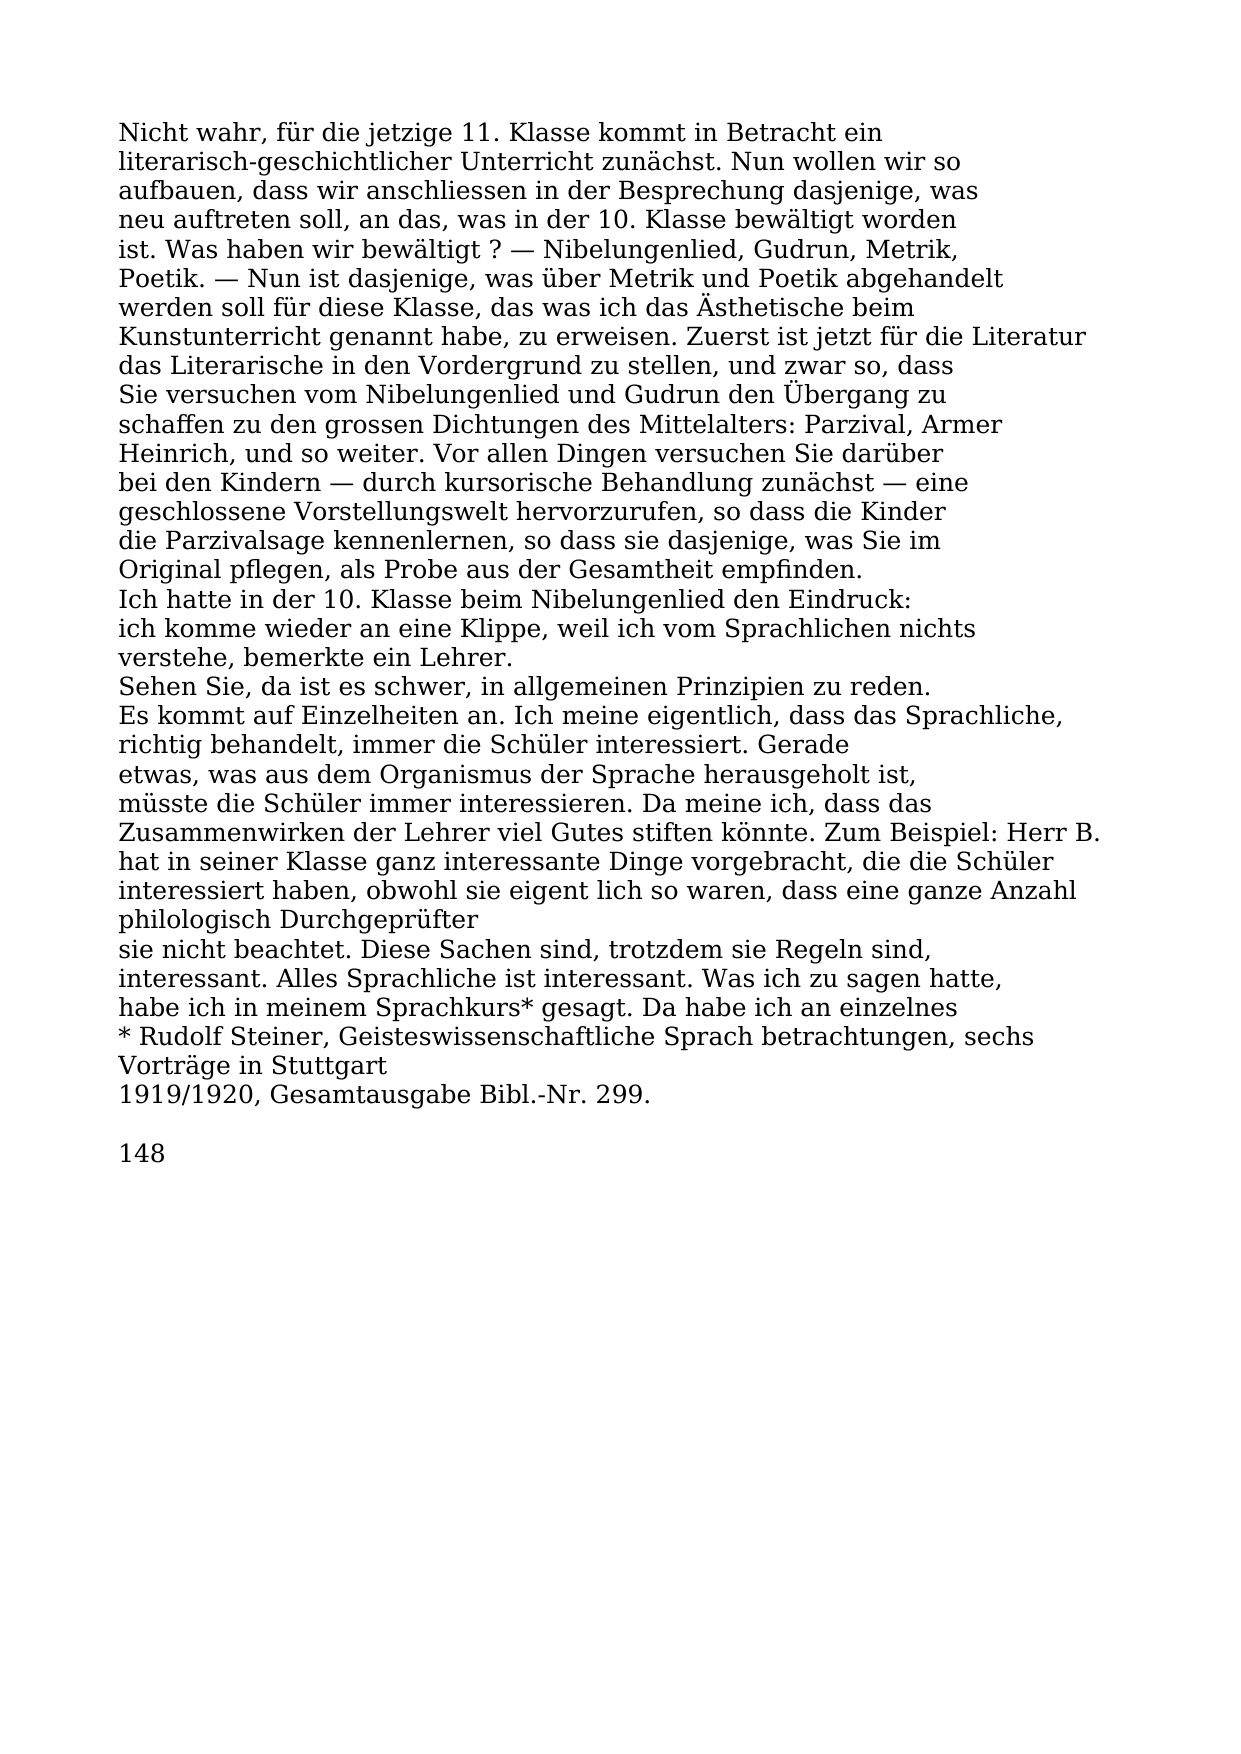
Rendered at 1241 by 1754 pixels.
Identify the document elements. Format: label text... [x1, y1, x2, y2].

text ich komme wieder an eine Klippe, weil ich vom Sprachlichen nichts [118, 614, 1122, 643]
text verstehe, bemerkte ein Lehrer. [118, 643, 1122, 672]
text habe ich in meinem Sprachkurs* gesagt. Da habe ich an einzelnes [118, 993, 1122, 1022]
text neu auftreten soll, an das, was in der 10. Klasse bewältigt worden [118, 206, 1122, 235]
text 1919/1920, Gesamtausgabe Bibl.-Nr. 299. [118, 1081, 1122, 1110]
text ist. Was haben wir bewältigt ? — Nibelungenlied, Gudrun, Metrik, [118, 235, 1122, 264]
text etwas, was aus dem Organismus der Sprache herausgeholt ist, [118, 760, 1122, 789]
text geschlossene Vorstellungswelt hervorzurufen, so dass die Kinder [118, 497, 1122, 526]
text Nicht wahr, für die jetzige 11. Klasse kommt in Betracht ein [118, 118, 1122, 147]
text Original pflegen, als Probe aus der Gesamtheit empfinden. [118, 556, 1122, 585]
text Sie versuchen vom Nibelungenlied und Gudrun den Übergang zu [118, 381, 1122, 410]
text Ich hatte in der 10. Klasse beim Nibelungenlied den Eindruck: [118, 585, 1122, 614]
text Zusammenwirken der Lehrer viel Gutes stiften könnte. Zum Beispiel: Herr B. hat in seiner Klasse ganz interessante Dinge vorgebracht, die die Schüler interessiert haben, obwohl sie eigent lich so waren, dass eine ganze Anzahl philologisch Durchgeprüfter [118, 818, 1122, 935]
text interessant. Alles Sprachliche ist interessant. Was ich zu sagen hatte, [118, 964, 1122, 993]
text Poetik. — Nun ist dasjenige, was über Metrik und Poetik abgehandelt [118, 264, 1122, 293]
text sie nicht beachtet. Diese Sachen sind, trotzdem sie Regeln sind, [118, 935, 1122, 964]
text müsste die Schüler immer interessieren. Da meine ich, dass das [118, 789, 1122, 818]
text aufbauen, dass wir anschliessen in der Besprechung dasjenige, was [118, 176, 1122, 206]
text Heinrich, und so weiter. Vor allen Dingen versuchen Sie darüber [118, 439, 1122, 468]
text werden soll für diese Klasse, das was ich das Ästhetische beim Kunstunterricht genannt habe, zu erweisen. Zuerst ist jetzt für die Literatur das Literarische in den Vordergrund zu stellen, und zwar so, dass [118, 293, 1122, 381]
text Sehen Sie, da ist es schwer, in allgemeinen Prinzipien zu reden. [118, 672, 1122, 701]
text * Rudolf Steiner, Geisteswissenschaftliche Sprach betrachtungen, sechs Vorträge in Stuttgart [118, 1022, 1122, 1081]
text 148 [118, 1139, 1122, 1168]
text schaffen zu den grossen Dichtungen des Mittelalters: Parzival, Armer [118, 410, 1122, 439]
text bei den Kindern — durch kursorische Behandlung zunächst — eine [118, 468, 1122, 497]
text die Parzivalsage kennenlernen, so dass sie dasjenige, was Sie im [118, 526, 1122, 556]
text literarisch-geschichtlicher Unterricht zunächst. Nun wollen wir so [118, 147, 1122, 176]
text Es kommt auf Einzelheiten an. Ich meine eigentlich, dass das Sprachliche, richtig behandelt, immer die Schüler interessiert. Gerade [118, 701, 1122, 760]
